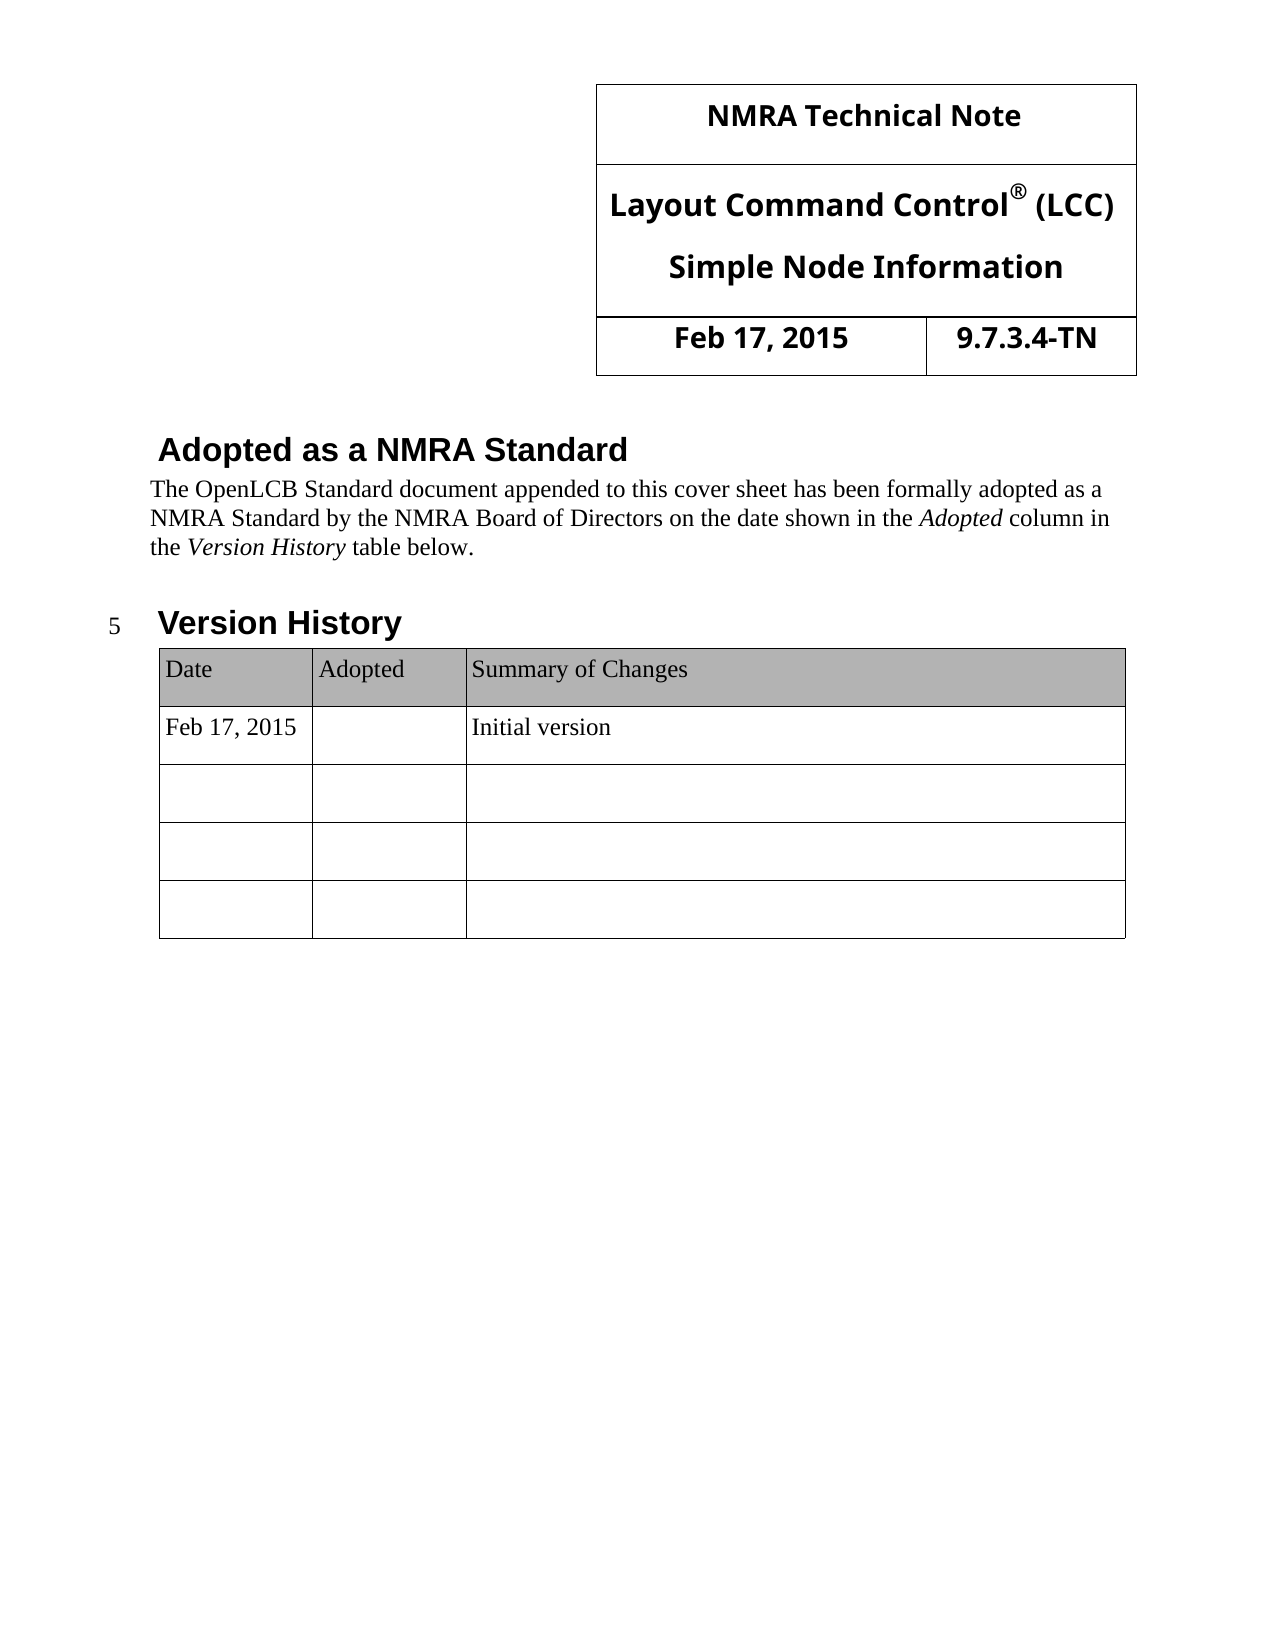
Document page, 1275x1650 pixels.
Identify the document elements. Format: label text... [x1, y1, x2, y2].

table_cell Initial version [467, 707, 1125, 764]
table_header Summary of Changes [467, 649, 1125, 706]
table_cell [313, 881, 466, 938]
subtitle Version History [112, 603, 1125, 642]
table_cell Feb 17, 2015 [160, 707, 312, 764]
table_cell [313, 823, 466, 880]
table_cell [467, 823, 1125, 880]
table_cell [467, 765, 1125, 822]
table_header Adopted [313, 649, 466, 706]
text The OpenLCB Standard document appended to this cover sheet has been formally adopted as a NMRA Standard by the NMRA Board of Directors on the date shown in the Adopted column in the Version History table below. [150, 474, 1125, 561]
table_cell [467, 881, 1125, 938]
table_cell [160, 765, 312, 822]
table_header Date [160, 649, 312, 706]
table_cell [160, 823, 312, 880]
table_cell [160, 881, 312, 938]
subtitle Adopted as a NMRA Standard [112, 430, 1125, 468]
table_cell [313, 707, 466, 764]
table_cell [313, 765, 466, 822]
